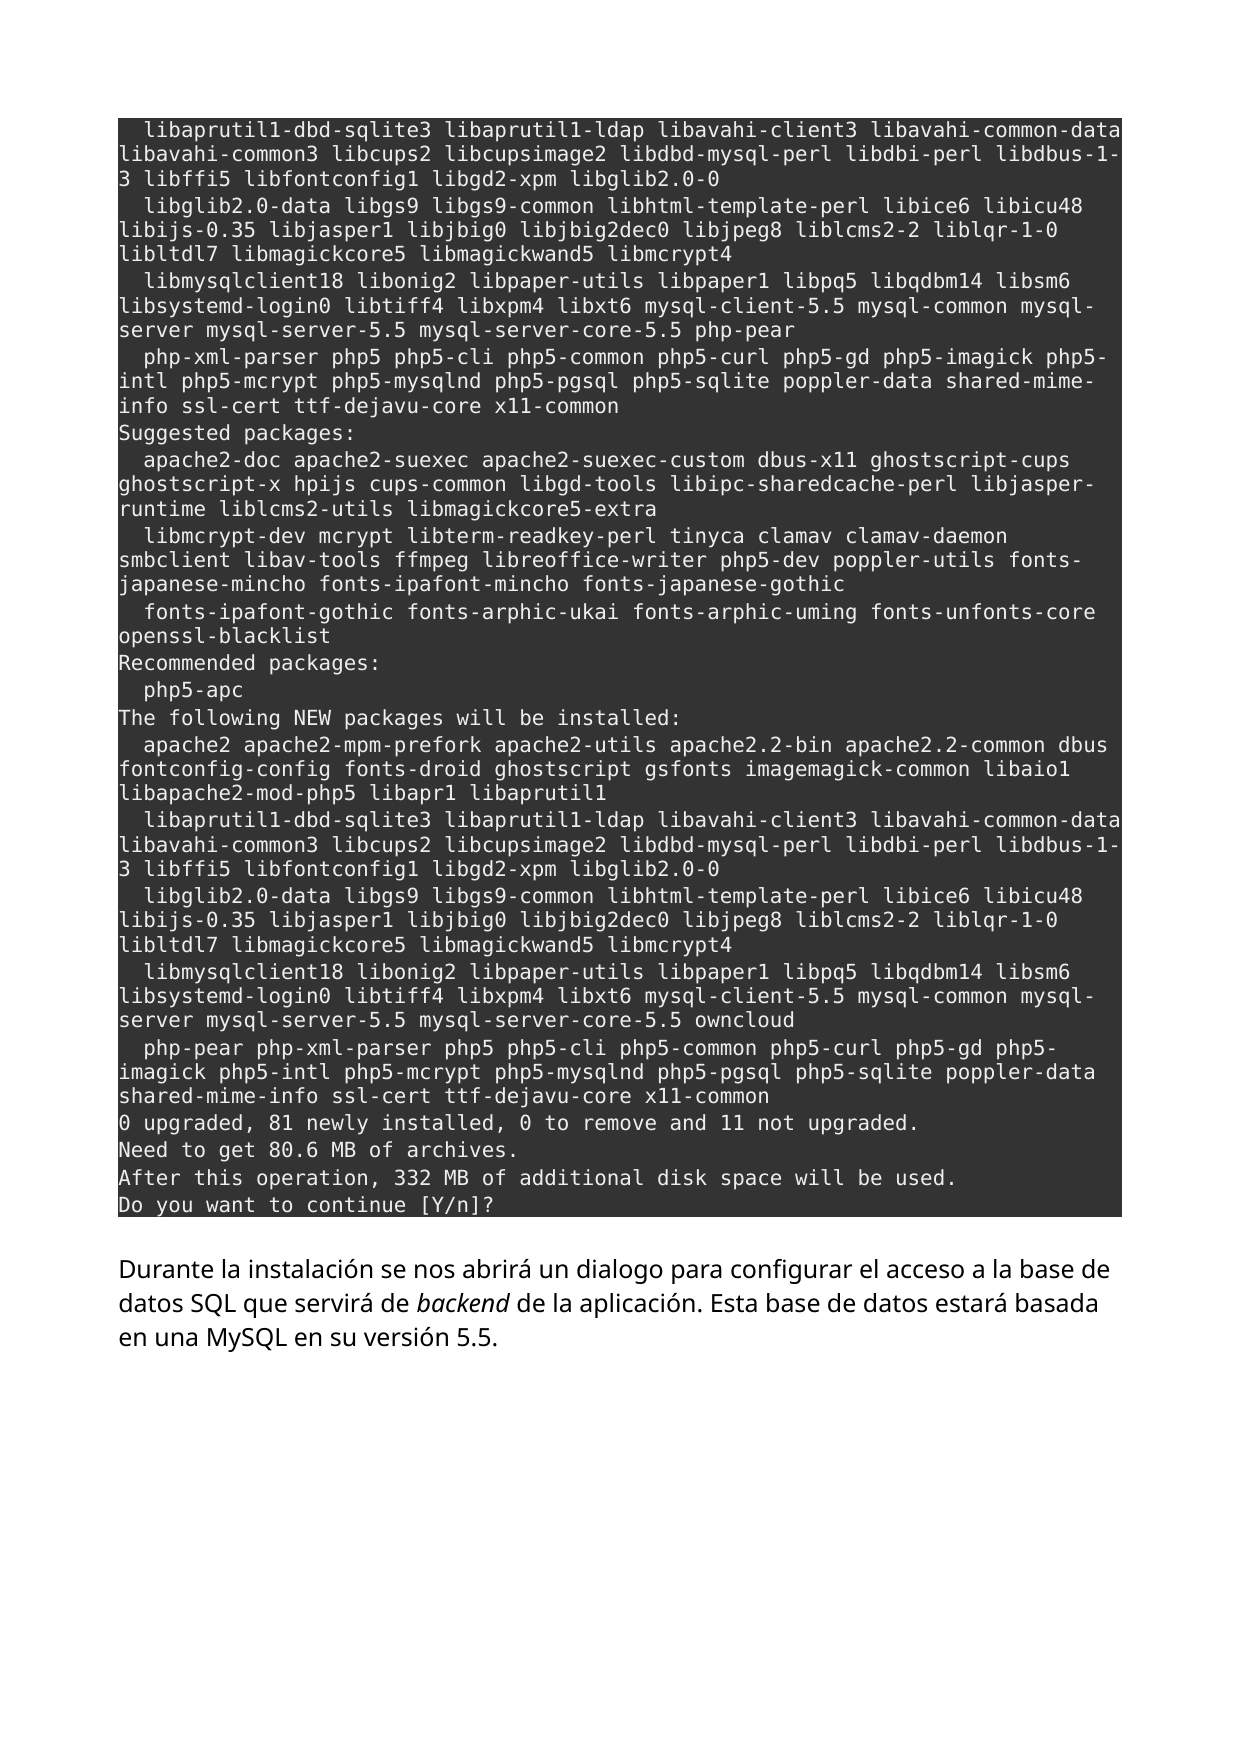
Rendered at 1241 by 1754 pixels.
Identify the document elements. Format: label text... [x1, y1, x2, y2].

text Need to get 80.6 MB of archives. [118, 1138, 1122, 1163]
text apache2 apache2-mpm-prefork apache2-utils apache2.2-bin apache2.2-common dbus fontconfig-config fonts-droid ghostscript gsfonts imagemagick-common libaio1 libapache2-mod-php5 libapr1 libaprutil1 [118, 733, 1122, 806]
text 0 upgraded, 81 newly installed, 0 to remove and 11 not upgraded. [118, 1111, 1122, 1136]
text libmysqlclient18 libonig2 libpaper-utils libpaper1 libpq5 libqdbm14 libsm6 libsystemd-login0 libtiff4 libxpm4 libxt6 mysql-client-5.5 mysql-common mysql-server mysql-server-5.5 mysql-server-core-5.5 owncloud [118, 960, 1122, 1033]
text Suggested packages: [118, 421, 1122, 445]
text php-xml-parser php5 php5-cli php5-common php5-curl php5-gd php5-imagick php5-intl php5-mcrypt php5-mysqlnd php5-pgsql php5-sqlite poppler-data shared-mime-info ssl-cert ttf-dejavu-core x11-common [118, 345, 1122, 418]
text php-pear php-xml-parser php5 php5-cli php5-common php5-curl php5-gd php5-imagick php5-intl php5-mcrypt php5-mysqlnd php5-pgsql php5-sqlite poppler-data shared-mime-info ssl-cert ttf-dejavu-core x11-common [118, 1036, 1122, 1108]
text fonts-ipafont-gothic fonts-arphic-ukai fonts-arphic-uming fonts-unfonts-core openssl-blacklist [118, 600, 1122, 648]
text After this operation, 332 MB of additional disk space will be used. [118, 1166, 1122, 1190]
text libaprutil1-dbd-sqlite3 libaprutil1-ldap libavahi-client3 libavahi-common-data libavahi-common3 libcups2 libcupsimage2 libdbd-mysql-perl libdbi-perl libdbus-1-3 libffi5 libfontconfig1 libgd2-xpm libglib2.0-0 [118, 118, 1122, 191]
text The following NEW packages will be installed: [118, 706, 1122, 730]
text Recommended packages: [118, 651, 1122, 675]
text libglib2.0-data libgs9 libgs9-common libhtml-template-perl libice6 libicu48 libijs-0.35 libjasper1 libjbig0 libjbig2dec0 libjpeg8 liblcms2-2 liblqr-1-0 libltdl7 libmagickcore5 libmagickwand5 libmcrypt4 [118, 884, 1122, 957]
text libaprutil1-dbd-sqlite3 libaprutil1-ldap libavahi-client3 libavahi-common-data libavahi-common3 libcups2 libcupsimage2 libdbd-mysql-perl libdbi-perl libdbus-1-3 libffi5 libfontconfig1 libgd2-xpm libglib2.0-0 [118, 808, 1122, 881]
text Durante la instalación se nos abrirá un dialogo para configurar el acceso a la base de datos SQL que servirá de backend de la aplicación. Esta base de datos estará basada en una MySQL en su versión 5.5. [118, 1251, 1122, 1353]
text php5-apc [118, 678, 1122, 703]
text libglib2.0-data libgs9 libgs9-common libhtml-template-perl libice6 libicu48 libijs-0.35 libjasper1 libjbig0 libjbig2dec0 libjpeg8 liblcms2-2 liblqr-1-0 libltdl7 libmagickcore5 libmagickwand5 libmcrypt4 [118, 194, 1122, 267]
text apache2-doc apache2-suexec apache2-suexec-custom dbus-x11 ghostscript-cups ghostscript-x hpijs cups-common libgd-tools libipc-sharedcache-perl libjasper-runtime liblcms2-utils libmagickcore5-extra [118, 448, 1122, 521]
text libmysqlclient18 libonig2 libpaper-utils libpaper1 libpq5 libqdbm14 libsm6 libsystemd-login0 libtiff4 libxpm4 libxt6 mysql-client-5.5 mysql-common mysql-server mysql-server-5.5 mysql-server-core-5.5 php-pear [118, 269, 1122, 342]
text libmcrypt-dev mcrypt libterm-readkey-perl tinyca clamav clamav-daemon smbclient libav-tools ffmpeg libreoffice-writer php5-dev poppler-utils fonts-japanese-mincho fonts-ipafont-mincho fonts-japanese-gothic [118, 524, 1122, 597]
text Do you want to continue [Y/n]? [118, 1193, 1122, 1217]
